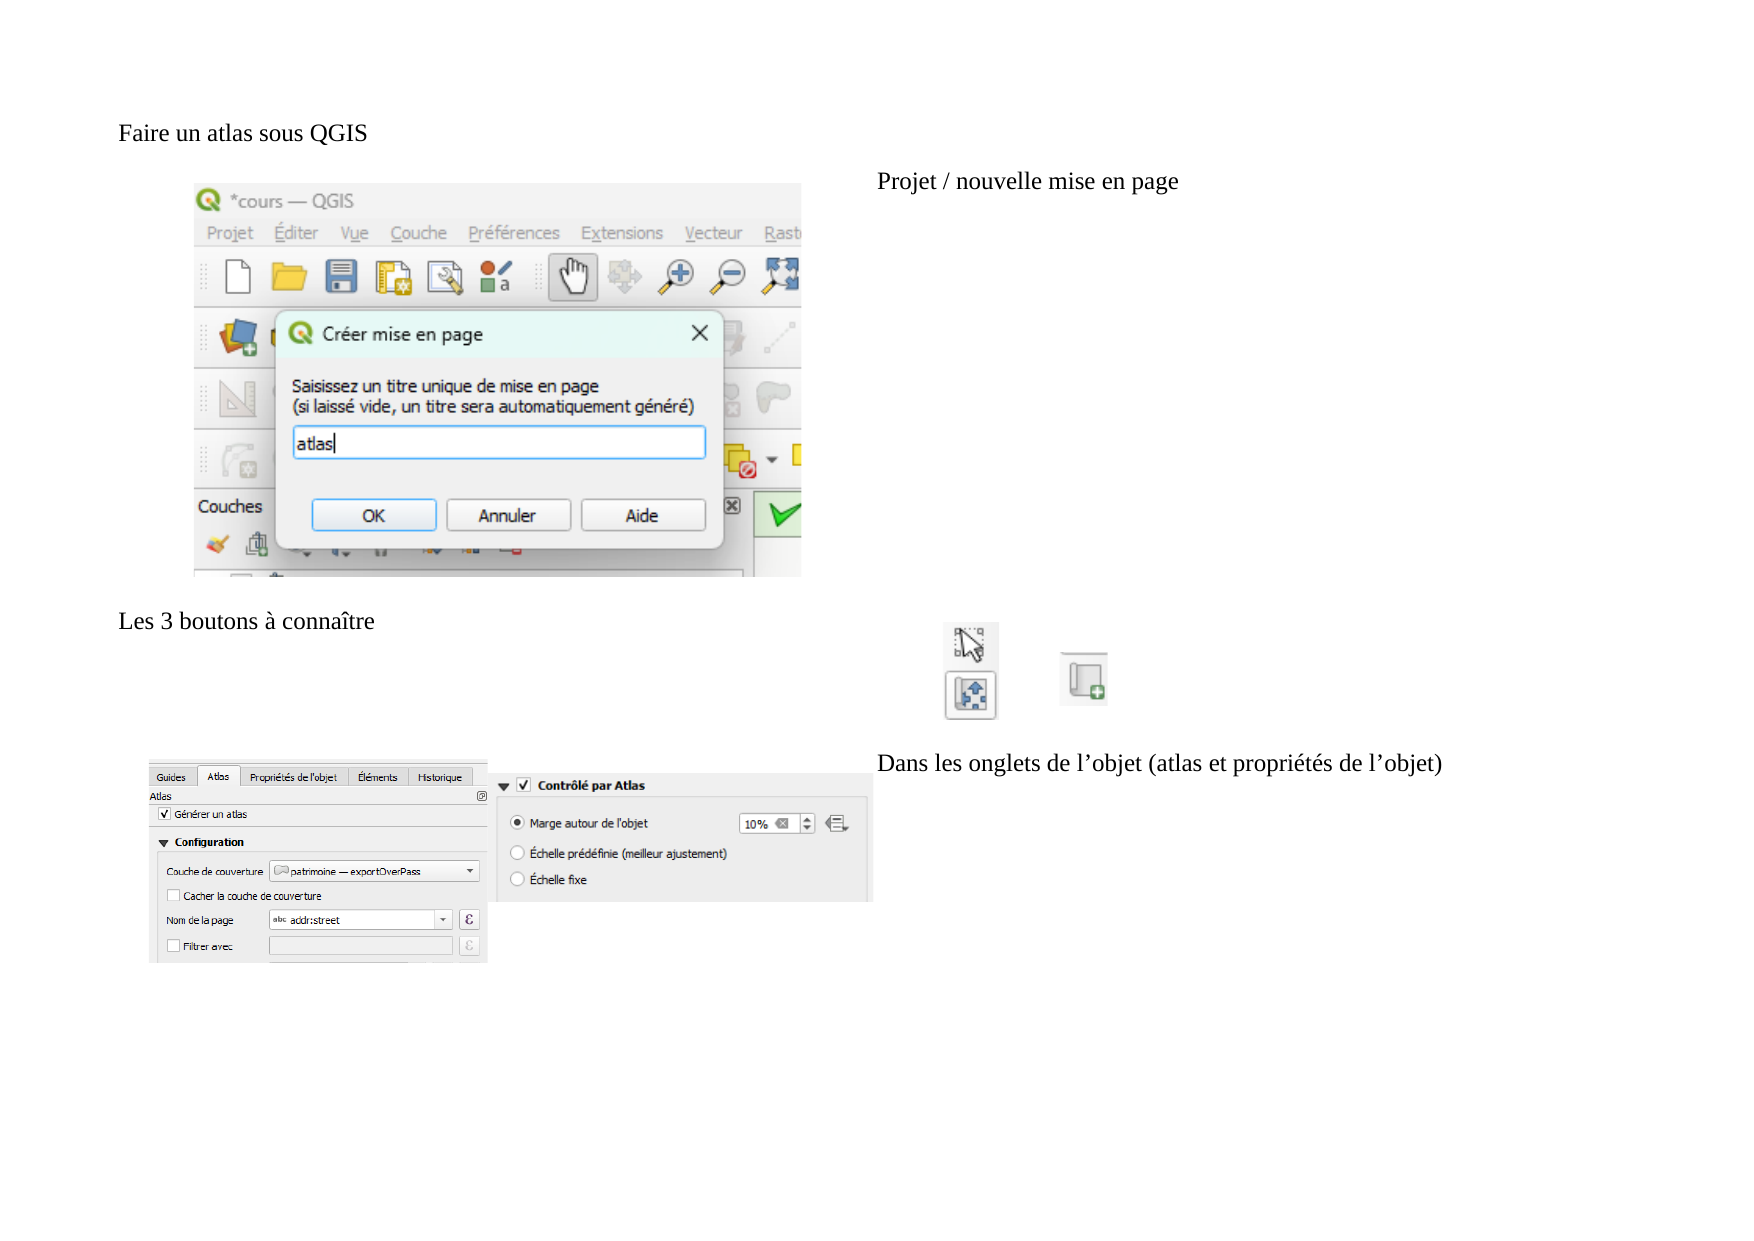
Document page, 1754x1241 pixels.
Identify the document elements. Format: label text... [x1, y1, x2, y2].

picture [148, 759, 874, 963]
table_cell [877, 606, 1636, 748]
picture [942, 622, 1000, 720]
table_cell [118, 748, 877, 992]
table_cell Dans les onglets de l’objet (atlas et propriétés de l’objet) [877, 748, 1636, 992]
picture [193, 183, 802, 577]
table_header [118, 166, 877, 606]
text Faire un atlas sous QGIS [118, 118, 1636, 147]
picture [1059, 652, 1108, 706]
table_cell Les 3 boutons à connaître [118, 606, 877, 748]
table_header Projet / nouvelle mise en page [877, 166, 1636, 606]
